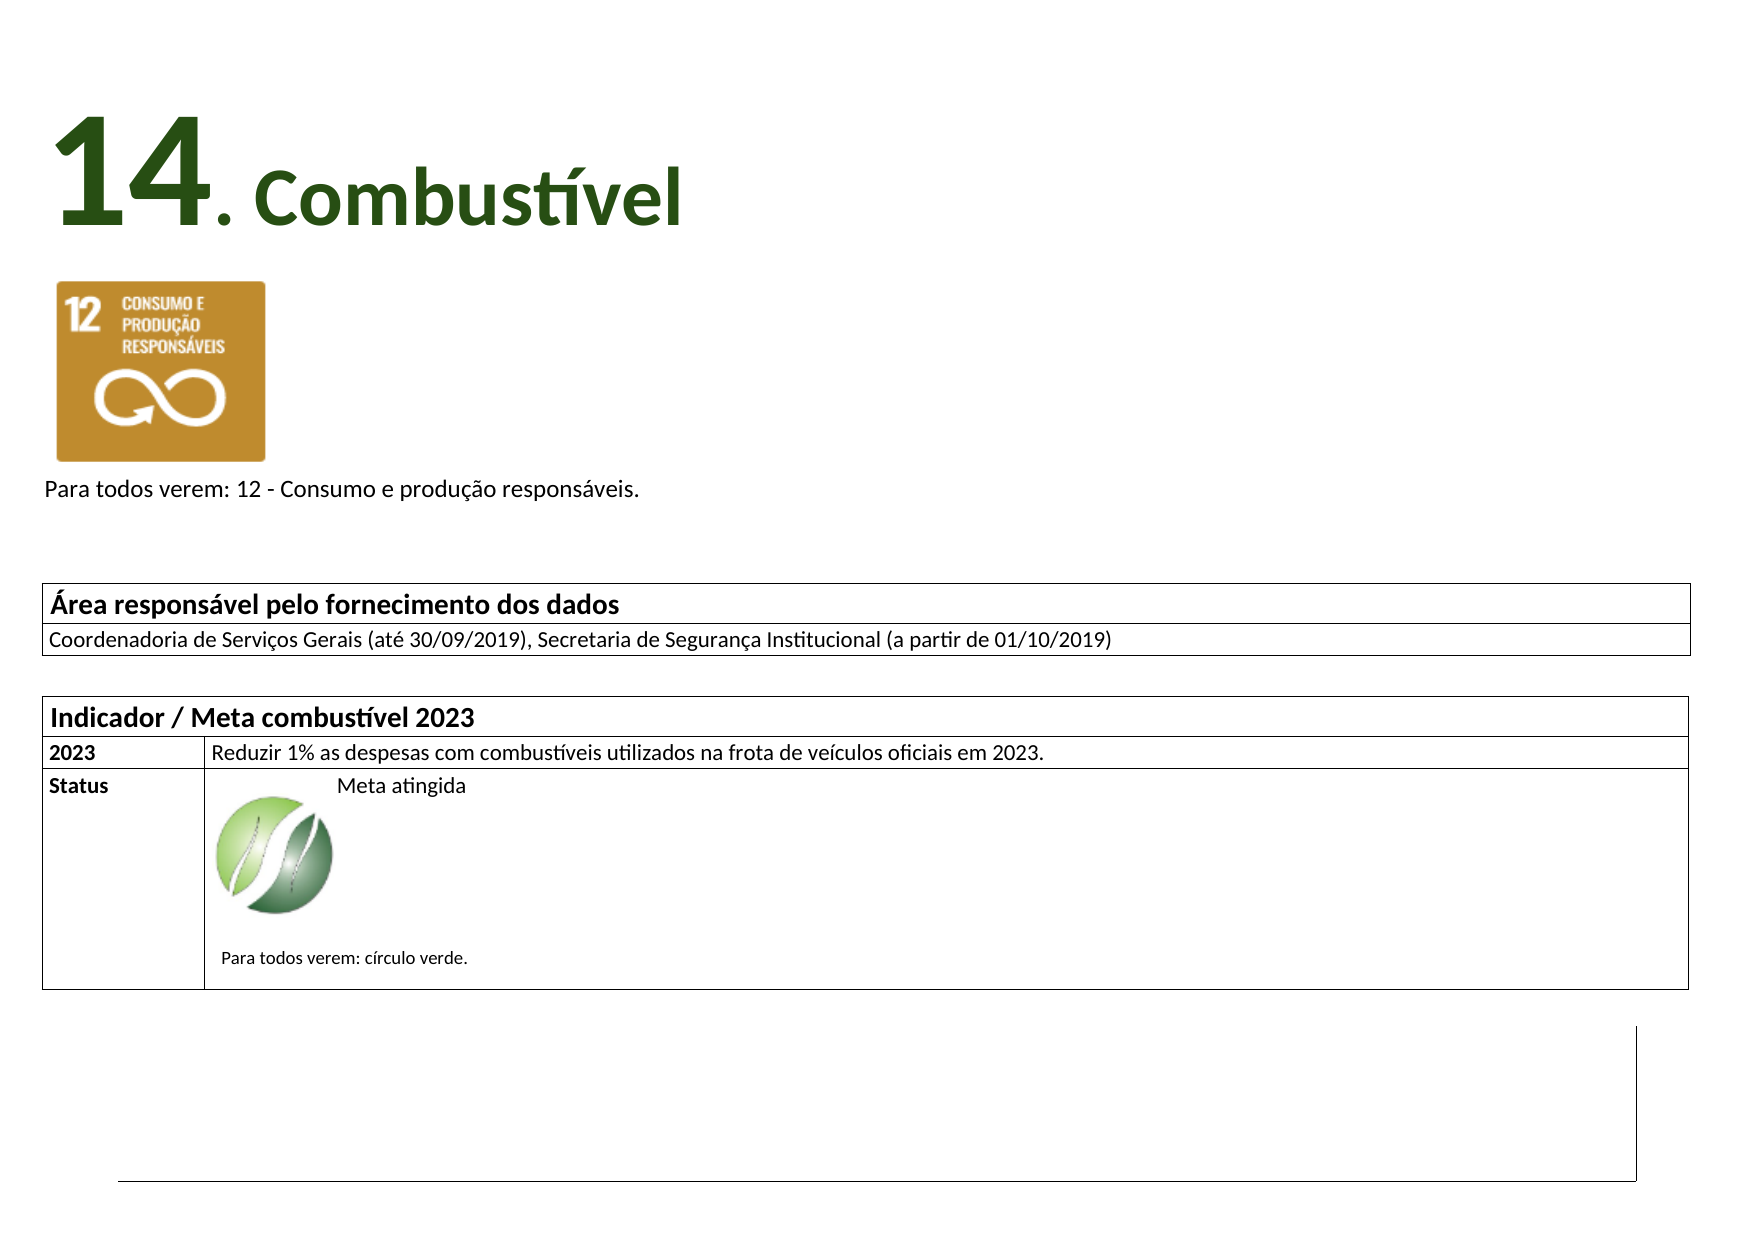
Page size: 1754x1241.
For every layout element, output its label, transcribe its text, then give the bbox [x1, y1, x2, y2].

table_header Área responsável pelo fornecimento dos dados [43, 584, 1690, 623]
table_cell Reduzir 1% as despesas com combustíveis utilizados na frota de veículos oficiais em 2023. [205, 737, 1688, 768]
text Para todos verem: 12 - Consumo e produção responsáveis. [44, 473, 1712, 503]
table_cell Coordenadoria de Serviços Gerais (até 30/09/2019), Secretaria de Segurança Institucional (a partir de 01/10/2019) [43, 624, 1690, 655]
table_cell Meta atingida Para todos verem: círculo verde. [205, 769, 1688, 989]
table_header Indicador / Meta combustível 2023 [43, 697, 1688, 736]
text 14. Combustível [44, 63, 1636, 267]
table_cell Status [43, 769, 204, 989]
table_cell 2023 [43, 737, 204, 768]
